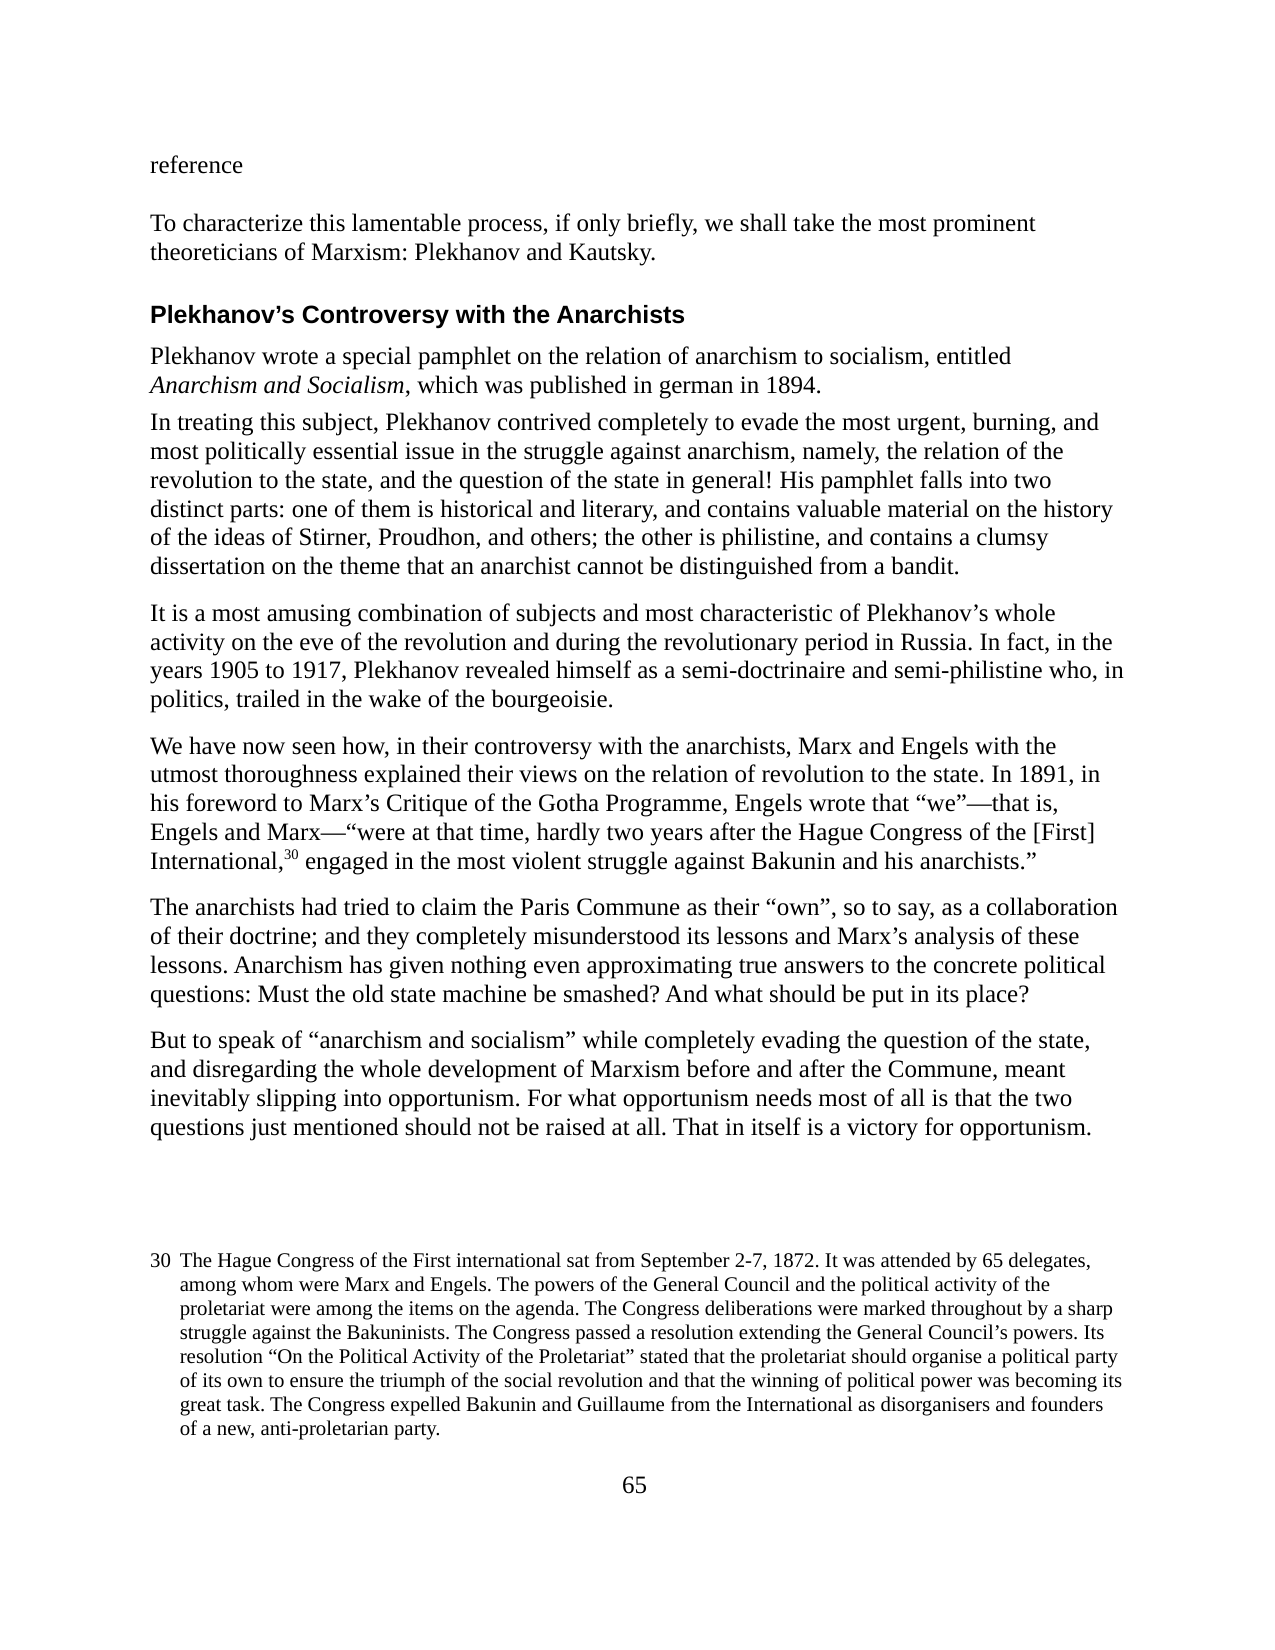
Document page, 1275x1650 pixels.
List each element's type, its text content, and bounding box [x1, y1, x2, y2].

text We have now seen how, in their controversy with the anarchists, Marx and Engels with the utmost thoroughness explained their views on the relation of revolution to the state. In 1891, in his foreword to Marx’s Critique of the Gotha Programme, Engels wrote that “we”—that is, Engels and Marx—“were at that time, hardly two years after the Hague Congress of the [First] International, engaged in the most violent struggle against Bakunin and his anarchists.” [150, 731, 1125, 874]
text In treating this subject, Plekhanov contrived completely to evade the most urgent, burning, and most politically essential issue in the struggle against anarchism, namely, the relation of the revolution to the state, and the question of the state in general! His pamphlet falls into two distinct parts: one of them is historical and literary, and contains valuable material on the history of the ideas of Stirner, Proudhon, and others; the other is philistine, and contains a clumsy dissertation on the theme that an anarchist cannot be distinguished from a bandit. [150, 407, 1125, 580]
text The anarchists had tried to claim the Paris Commune as their “own”, so to say, as a collaboration of their doctrine; and they completely misunderstood its lessons and Marx’s analysis of these lessons. Anarchism has given nothing even approximating true answers to the concrete political questions: Must the old state machine be smashed? And what should be put in its place? [150, 892, 1125, 1007]
text But to speak of “anarchism and socialism” while completely evading the question of the state, and disregarding the whole development of Marxism before and after the Commune, meant inevitably slipping into opportunism. For what opportunism needs most of all is that the two questions just mentioned should not be raised at all. That in itself is a victory for opportunism. [150, 1025, 1125, 1140]
text To characterize this lamentable process, if only briefly, we shall take the most prominent theoreticians of Marxism: Plekhanov and Kautsky. [150, 208, 1125, 266]
text It is a most amusing combination of subjects and most characteristic of Plekhanov’s whole activity on the eve of the revolution and during the revolutionary period in Russia. In fact, in the years 1905 to 1917, Plekhanov revealed himself as a semi-doctrinaire and semi-philistine who, in politics, trailed in the wake of the bourgeoisie. [150, 598, 1125, 713]
text Plekhanov wrote a special pamphlet on the relation of anarchism to socialism, entitled Anarchism and Socialism, which was published in german in 1894. [150, 341, 1125, 398]
text The Hague Congress of the First international sat from September 2-7, 1872. It was attended by 65 delegates, among whom were Marx and Engels. The powers of the General Council and the political activity of the proletariat were among the items on the agenda. The Congress deliberations were marked throughout by a sharp struggle against the Bakuninists. The Congress passed a resolution extending the General Council’s powers. Its resolution “On the Political Activity of the Proletariat” stated that the proletariat should organise a political party of its own to ensure the triumph of the social revolution and that the winning of political power was becoming its great task. The Congress expelled Bakunin and Guillaume from the International as disorganisers and founders of a new, anti-proletarian party. [150, 1247, 1125, 1440]
subtitle Plekhanov’s Controversy with the Anarchists [150, 300, 1125, 328]
